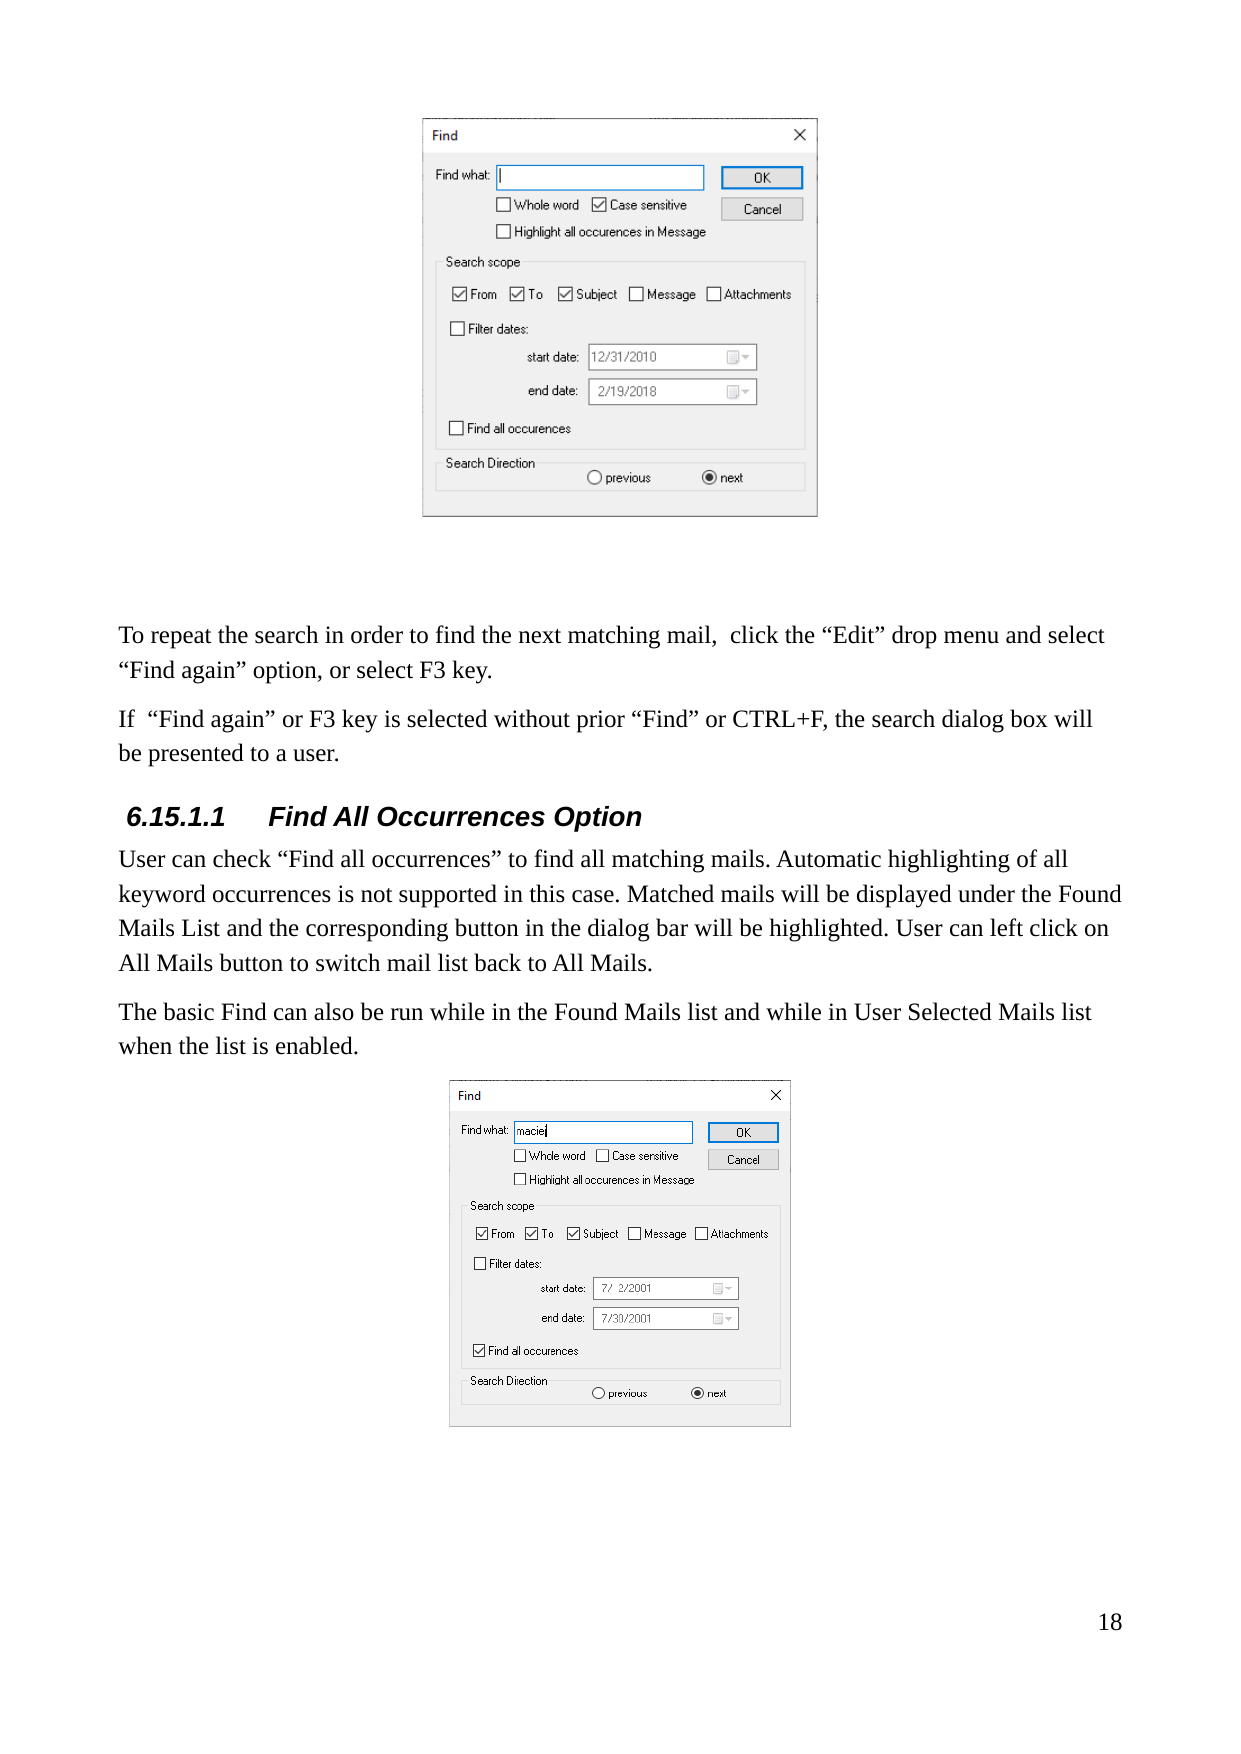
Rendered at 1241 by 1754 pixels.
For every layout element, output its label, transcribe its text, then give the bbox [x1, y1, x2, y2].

subtitle Find All Occurrences Option [118, 800, 1122, 832]
text If “Find again” or F3 key is selected without prior “Find” or CTRL+F, the search dialog box will be presented to a user. [118, 704, 1122, 767]
picture [422, 118, 818, 517]
picture [449, 1080, 791, 1427]
text To repeat the search in order to find the next matching mail, click the “Edit” drop menu and select “Find again” option, or select F3 key. [118, 620, 1122, 684]
text The basic Find can also be run while in the Found Mails list and while in User Selected Mails list when the list is enabled. [118, 997, 1122, 1060]
text User can check “Find all occurrences” to find all matching mails. Automatic highlighting of all keyword occurrences is not supported in this case. Matched mails will be displayed under the Found Mails List and the corresponding button in the dialog bar will be highlighted. User can left click on All Mails button to switch mail list back to All Mails. [118, 844, 1122, 977]
